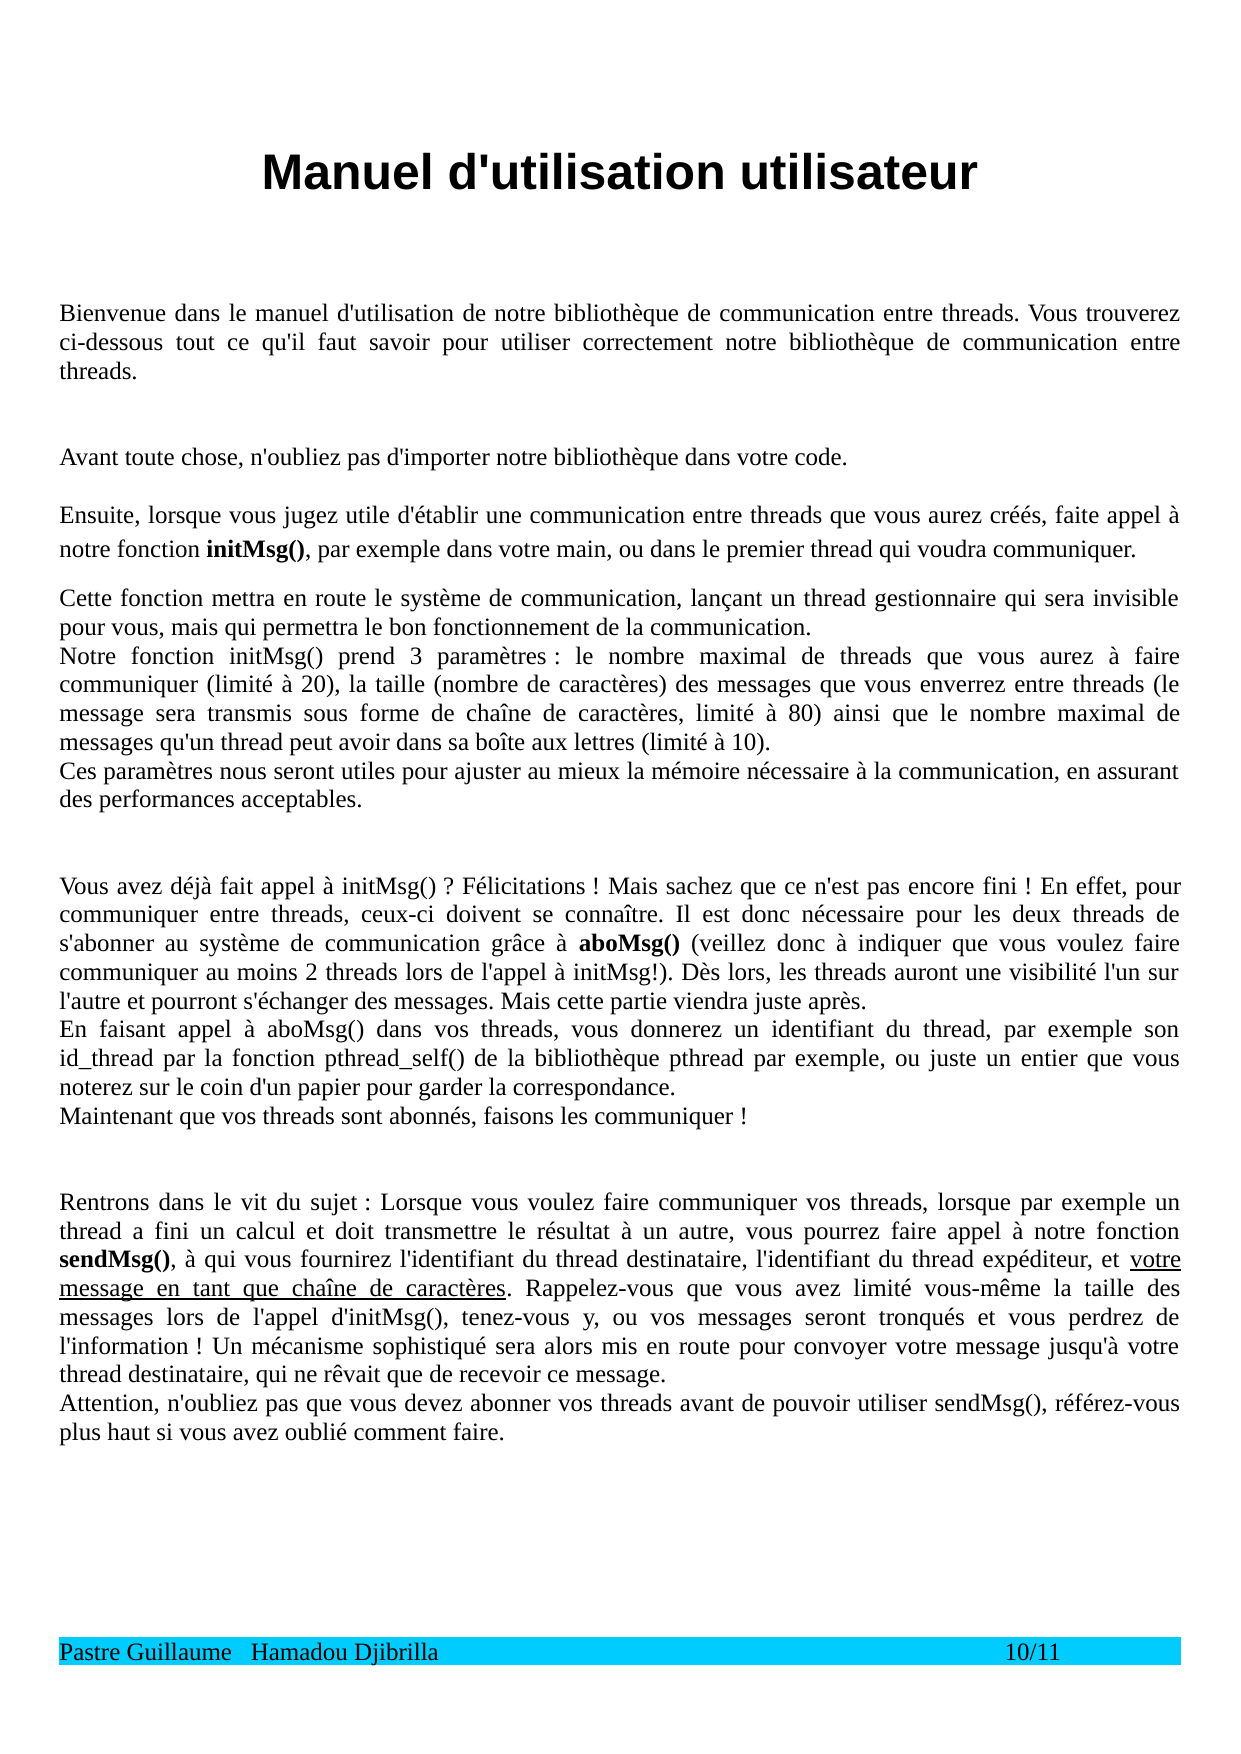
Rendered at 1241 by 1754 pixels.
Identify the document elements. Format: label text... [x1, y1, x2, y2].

text En faisant appel à aboMsg() dans vos threads, vous donnerez un identifiant du thread, par exemple son id_thread par la fonction pthread_self() de la bibliothèque pthread par exemple, ou juste un entier que vous noterez sur le coin d'un papier pour garder la correspondance. [59, 1014, 1181, 1101]
text Notre fonction initMsg() prend 3 paramètres : le nombre maximal de threads que vous aurez à faire communiquer (limité à 20), la taille (nombre de caractères) des messages que vous enverrez entre threads (le message sera transmis sous forme de chaîne de caractères, limité à 80) ainsi que le nombre maximal de messages qu'un thread peut avoir dans sa boîte aux lettres (limité à 10). [59, 641, 1181, 756]
text Attention, n'oubliez pas que vous devez abonner vos threads avant de pouvoir utiliser sendMsg(), référez-vous plus haut si vous avez oublié comment faire. [59, 1388, 1181, 1446]
text Avant toute chose, n'oubliez pas d'importer notre bibliothèque dans votre code. [59, 442, 1181, 471]
text Bienvenue dans le manuel d'utilisation de notre bibliothèque de communication entre threads. Vous trouverez ci-dessous tout ce qu'il faut savoir pour utiliser correctement notre bibliothèque de communication entre threads. [59, 298, 1181, 385]
text Maintenant que vos threads sont abonnés, faisons les communiquer ! [59, 1101, 1181, 1129]
text Cette fonction mettra en route le système de communication, lançant un thread gestionnaire qui sera invisible pour vous, mais qui permettra le bon fonctionnement de la communication. [59, 583, 1181, 641]
text Vous avez déjà fait appel à initMsg() ? Félicitations ! Mais sachez que ce n'est pas encore fini ! En effet, pour communiquer entre threads, ceux-ci doivent se connaître. Il est donc nécessaire pour les deux threads de s'abonner au système de communication grâce à aboMsg() (veillez donc à indiquer que vous voulez faire communiquer au moins 2 threads lors de l'appel à initMsg!). Dès lors, les threads auront une visibilité l'un sur l'autre et pourront s'échanger des messages. Mais cette partie viendra juste après. [59, 871, 1181, 1014]
subtitle Manuel d'utilisation utilisateur [59, 142, 1181, 200]
text Ces paramètres nous seront utiles pour ajuster au mieux la mémoire nécessaire à la communication, en assurant des performances acceptables. [59, 756, 1181, 813]
text Ensuite, lorsque vous jugez utile d'établir une communication entre threads que vous aurez créés, faite appel à notre fonction initMsg(), par exemple dans votre main, ou dans le premier thread qui voudra communiquer. [59, 500, 1181, 563]
text Rentrons dans le vit du sujet : Lorsque vous voulez faire communiquer vos threads, lorsque par exemple un thread a fini un calcul et doit transmettre le résultat à un autre, vous pourrez faire appel à notre fonction sendMsg(), à qui vous fournirez l'identifiant du thread destinataire, l'identifiant du thread expéditeur, et votre message en tant que chaîne de caractères. Rappelez-vous que vous avez limité vous-même la taille des messages lors de l'appel d'initMsg(), tenez-vous y, ou vos messages seront tronqués et vous perdrez de l'information ! Un mécanisme sophistiqué sera alors mis en route pour convoyer votre message jusqu'à votre thread destinataire, qui ne rêvait que de recevoir ce message. [59, 1187, 1181, 1388]
